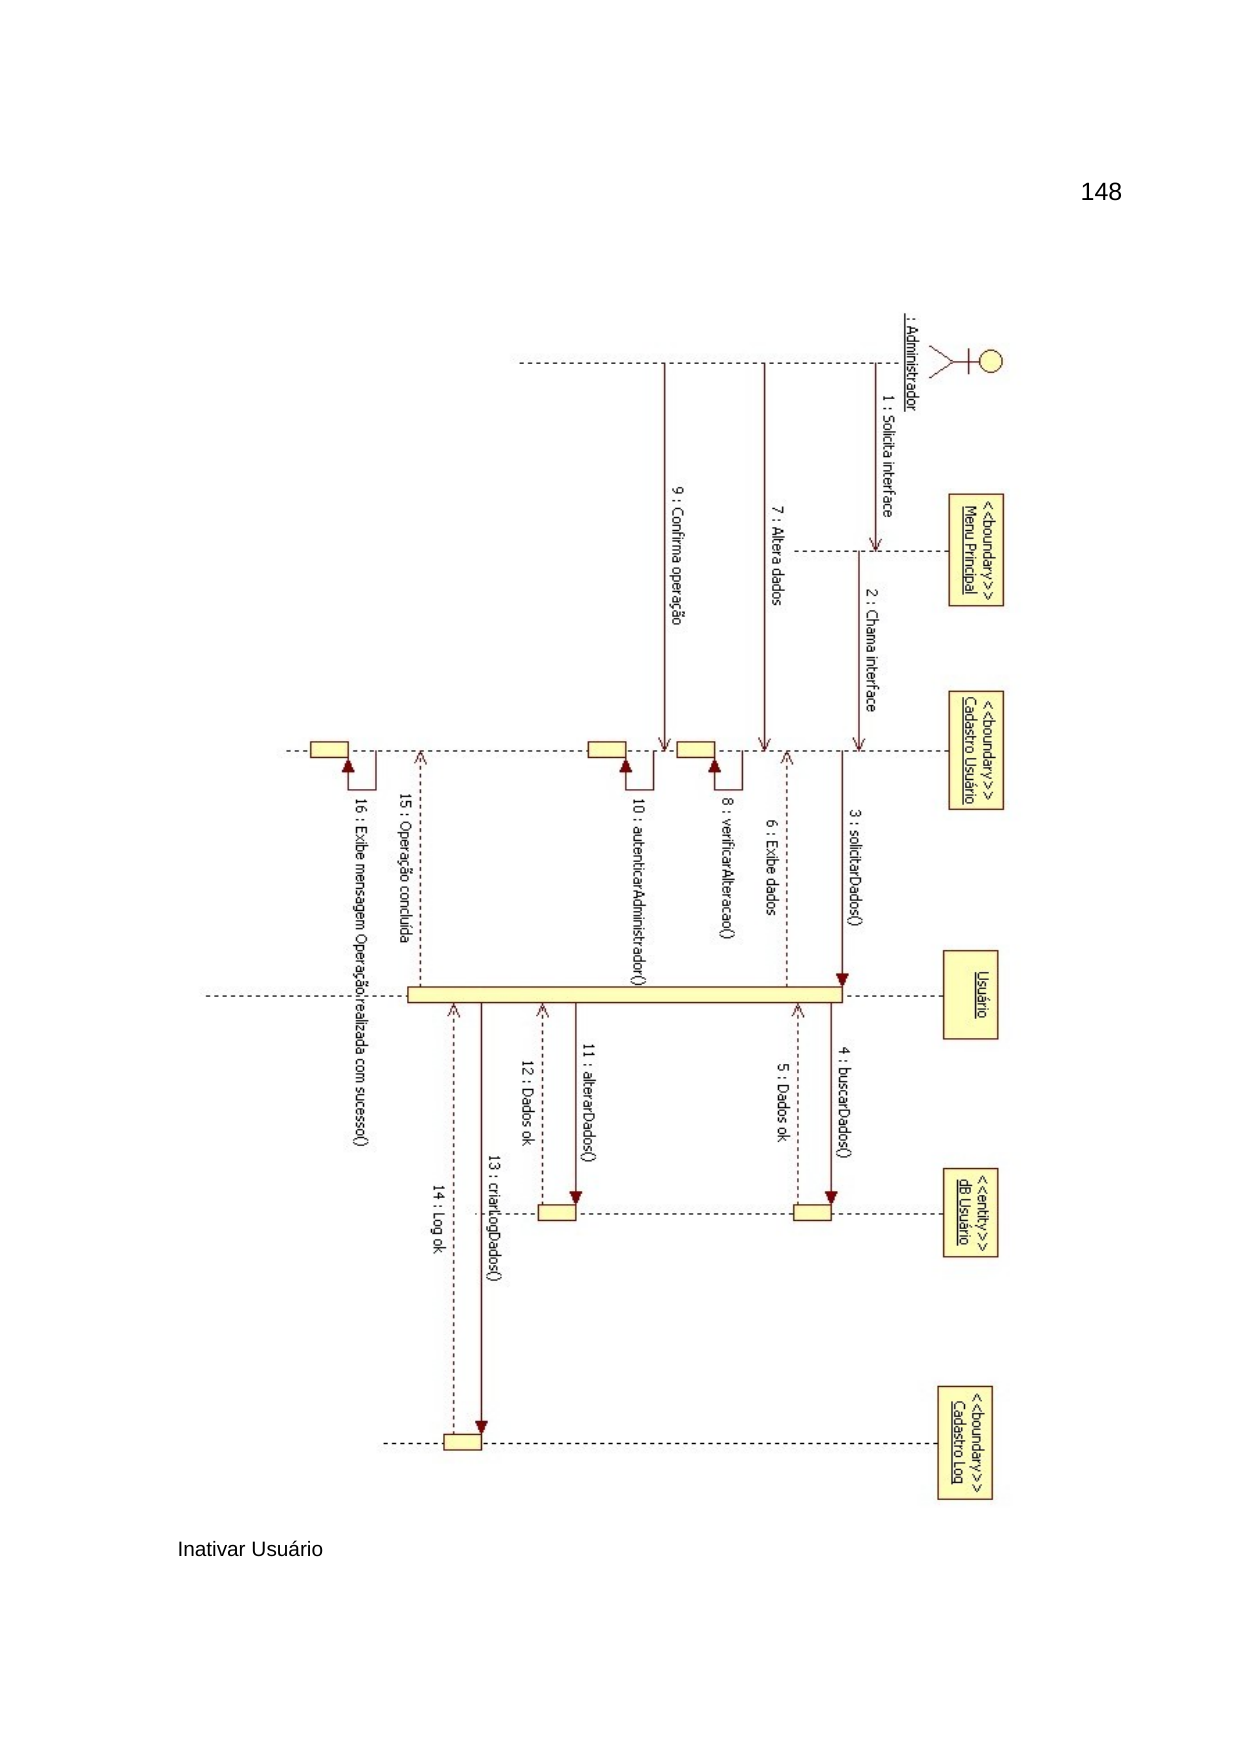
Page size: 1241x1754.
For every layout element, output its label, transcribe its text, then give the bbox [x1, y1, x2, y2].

picture [177, 281, 1032, 1526]
text Inativar Usuário [177, 266, 1122, 1561]
